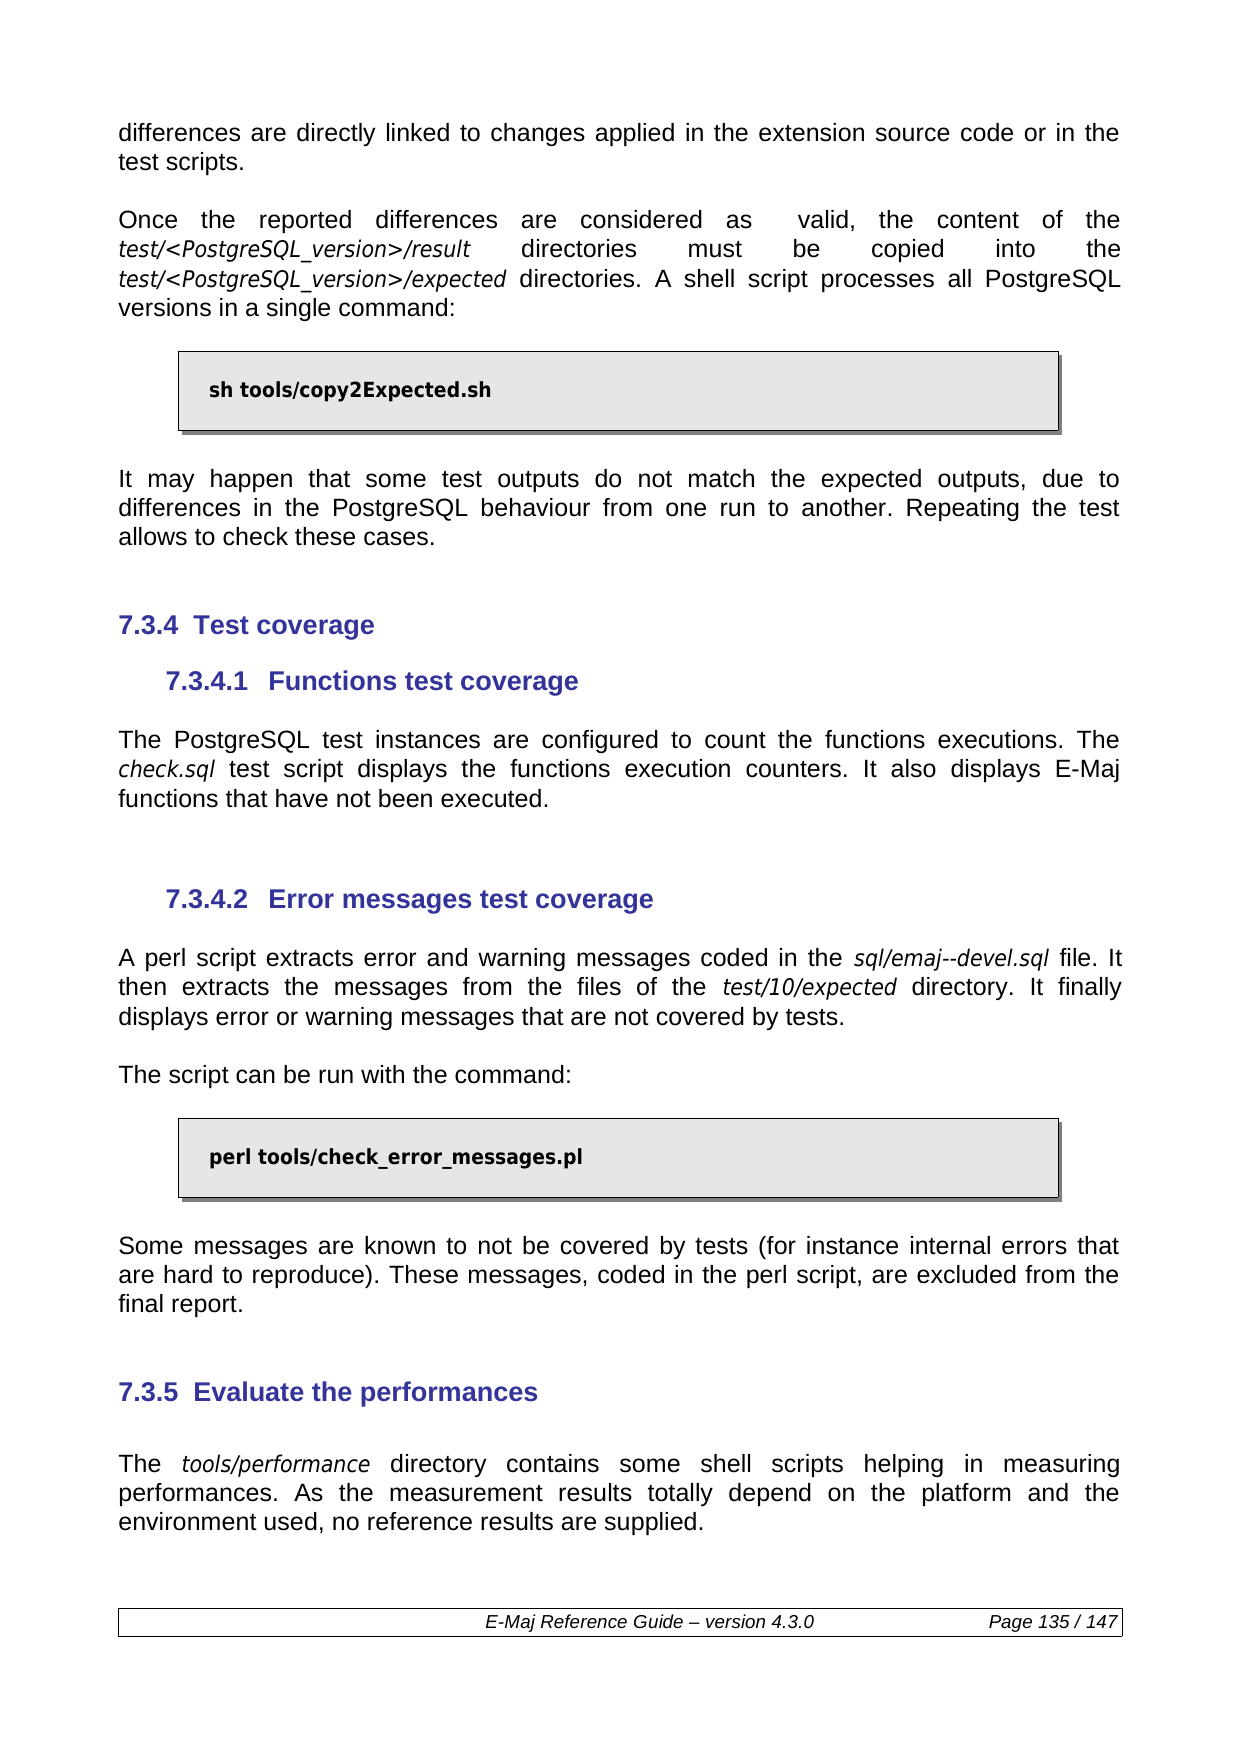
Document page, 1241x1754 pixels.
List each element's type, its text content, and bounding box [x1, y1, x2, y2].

subtitle Functions test coverage [165, 665, 1122, 696]
text The PostgreSQL test instances are configured to count the functions executions. The check.sql test script displays the functions execution counters. It also displays E-Maj functions that have not been executed. [118, 725, 1122, 812]
text The tools/performance directory contains some shell scripts helping in measuring performances. As the measurement results totally depend on the platform and the environment used, no reference results are supplied. [118, 1449, 1122, 1536]
text It may happen that some test outputs do not match the expected outputs, due to differences in the PostgreSQL behaviour from one run to another. Repeating the test allows to check these cases. [118, 464, 1122, 551]
subtitle Test coverage [118, 609, 1122, 640]
text The script can be run with the command: [118, 1059, 1122, 1088]
text sh tools/copy2Expected.sh [179, 375, 1058, 399]
text A perl script extracts error and warning messages coded in the sql/emaj--devel.sql file. It then extracts the messages from the files of the test/10/expected directory. It finally displays error or warning messages that are not covered by tests. [118, 943, 1122, 1030]
text perl tools/check_error_messages.pl [179, 1142, 1058, 1167]
text differences are directly linked to changes applied in the extension source code or in the test scripts. [118, 118, 1122, 176]
subtitle Error messages test coverage [165, 883, 1122, 914]
text Once the reported differences are considered as valid, the content of the test/<PostgreSQL_version>/result directories must be copied into the test/<PostgreSQL_version>/expected directories. A shell script processes all PostgreSQL versions in a single command: [118, 205, 1122, 322]
subtitle Evaluate the performances [118, 1376, 1122, 1407]
text Some messages are known to not be covered by tests (for instance internal errors that are hard to reproduce). These messages, coded in the perl script, are excluded from the final report. [118, 1231, 1122, 1318]
